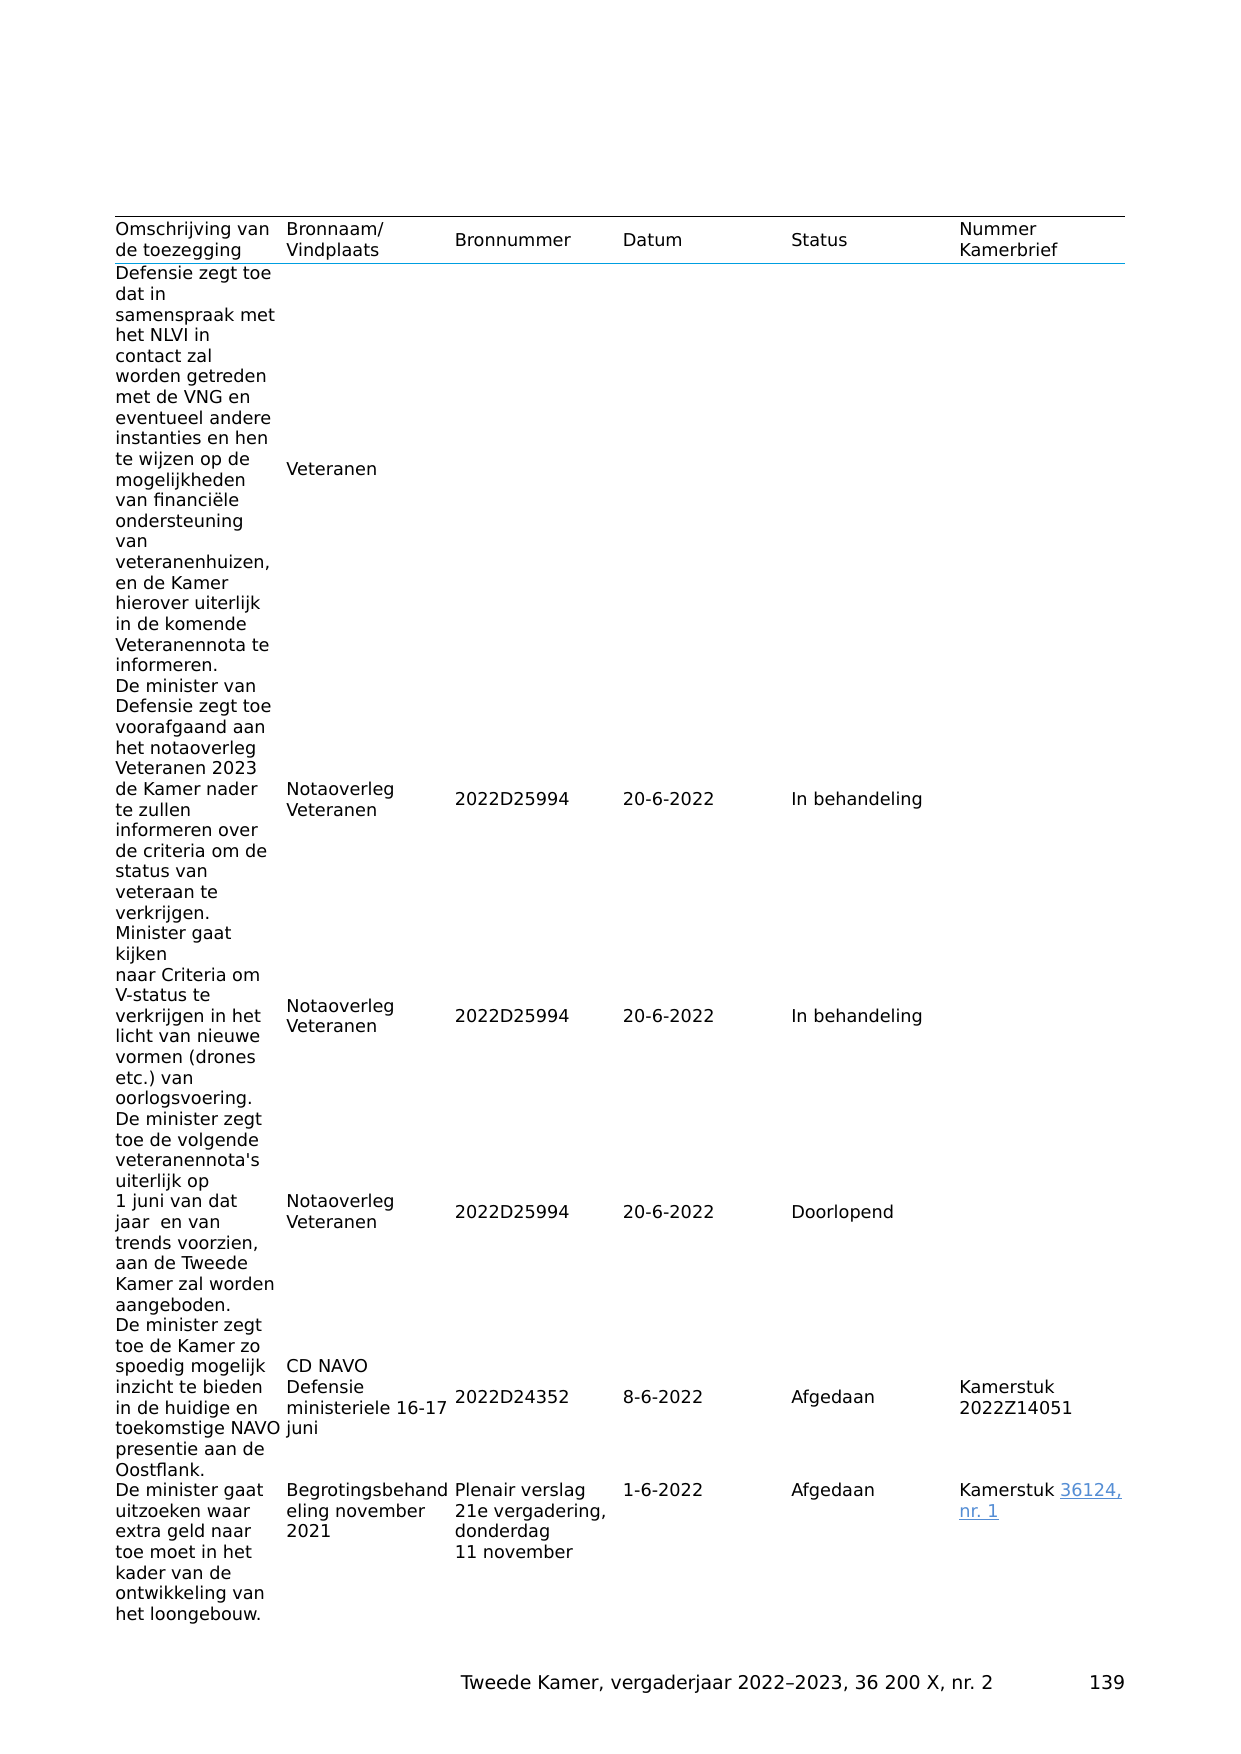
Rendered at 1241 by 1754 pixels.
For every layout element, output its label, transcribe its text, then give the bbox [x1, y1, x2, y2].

table_cell 2022D25994 [452, 923, 620, 1109]
table_cell Begrotingsbehandeling november 2021 [283, 1480, 452, 1624]
table_cell Notaoverleg Veteranen [283, 676, 452, 923]
table_cell In behandeling [788, 676, 956, 923]
table_cell Kamerstuk 2022Z14051 [956, 1315, 1125, 1480]
table_header Tabel 53 Door bewindslieden gedane toezeggingen [115, 191, 1125, 216]
table_cell In behandeling [788, 923, 956, 1109]
table_cell Nummer Kamerbrief [956, 217, 1125, 263]
table_cell 20-6-2022 [620, 923, 788, 1109]
table_cell 2022D24352 [452, 1315, 620, 1480]
table_cell Bronnummer [452, 217, 620, 263]
table_cell Afgedaan [788, 1480, 956, 1624]
table_cell Bronnaam/ Vindplaats [283, 217, 452, 263]
table_cell 20-6-2022 [620, 676, 788, 923]
table_cell Notaoverleg Veteranen [283, 1109, 452, 1315]
table_cell De minister gaat uitzoeken waar extra geld naar toe moet in het kader van de ontwikkeling van het loongebouw. [115, 1480, 283, 1624]
table_cell Defensie zegt toe dat in samenspraak met het NLVI in contact zal worden getreden met de VNG en eventueel andere instanties en hen te wijzen op de mogelijkheden van financiële ondersteuning van veteranenhuizen, en de Kamer hierover uiterlijk in de komende Veteranennota te informeren. [115, 264, 283, 676]
table_cell 2022D25994 [452, 676, 620, 923]
table_cell Plenair verslag 21e vergadering, donderdag 11 november [452, 1480, 620, 1624]
table_cell [452, 264, 620, 676]
table_cell Kamerstuk 36124, nr. 1 [956, 1480, 1125, 1624]
table_cell Datum [620, 217, 788, 263]
table_cell Notaoverleg Veteranen [283, 923, 452, 1109]
table_cell Veteranen [283, 264, 452, 676]
table_cell Doorlopend [788, 1109, 956, 1315]
table_cell [620, 264, 788, 676]
table_cell Afgedaan [788, 1315, 956, 1480]
table_cell 8-6-2022 [620, 1315, 788, 1480]
table_cell 20-6-2022 [620, 1109, 788, 1315]
table_cell [956, 923, 1125, 1109]
table_cell 1-6-2022 [620, 1480, 788, 1624]
table_cell 2022D25994 [452, 1109, 620, 1315]
table_cell ​De minister zegt toe de Kamer zo spoedig mogelijk inzicht te bieden in de huidige en toekomstige NAVO presentie aan de Oostflank. [115, 1315, 283, 1480]
table_cell [956, 264, 1125, 676]
table_cell De minister van Defensie zegt toe voorafgaand aan het notaoverleg Veteranen 2023 de Kamer nader te zullen informeren over de criteria om de status van veteraan te verkrijgen. [115, 676, 283, 923]
table_cell ​De minister zegt toe de volgende veteranennota's uiterlijk op 1 juni van dat jaar en van trends voorzien, aan de Tweede Kamer zal worden aangeboden. [115, 1109, 283, 1315]
table_cell [956, 1109, 1125, 1315]
table_cell [956, 676, 1125, 923]
table_cell Status [788, 217, 956, 263]
table_cell CD NAVO Defensie ministeriele 16-17 juni [283, 1315, 452, 1480]
table_cell Omschrijving van de toezegging [115, 217, 283, 263]
table_cell [788, 264, 956, 676]
table_cell Minister gaat kijken naar Criteria om V-status te verkrijgen in het licht van nieuwe vormen (drones etc.) van oorlogsvoering. [115, 923, 283, 1109]
